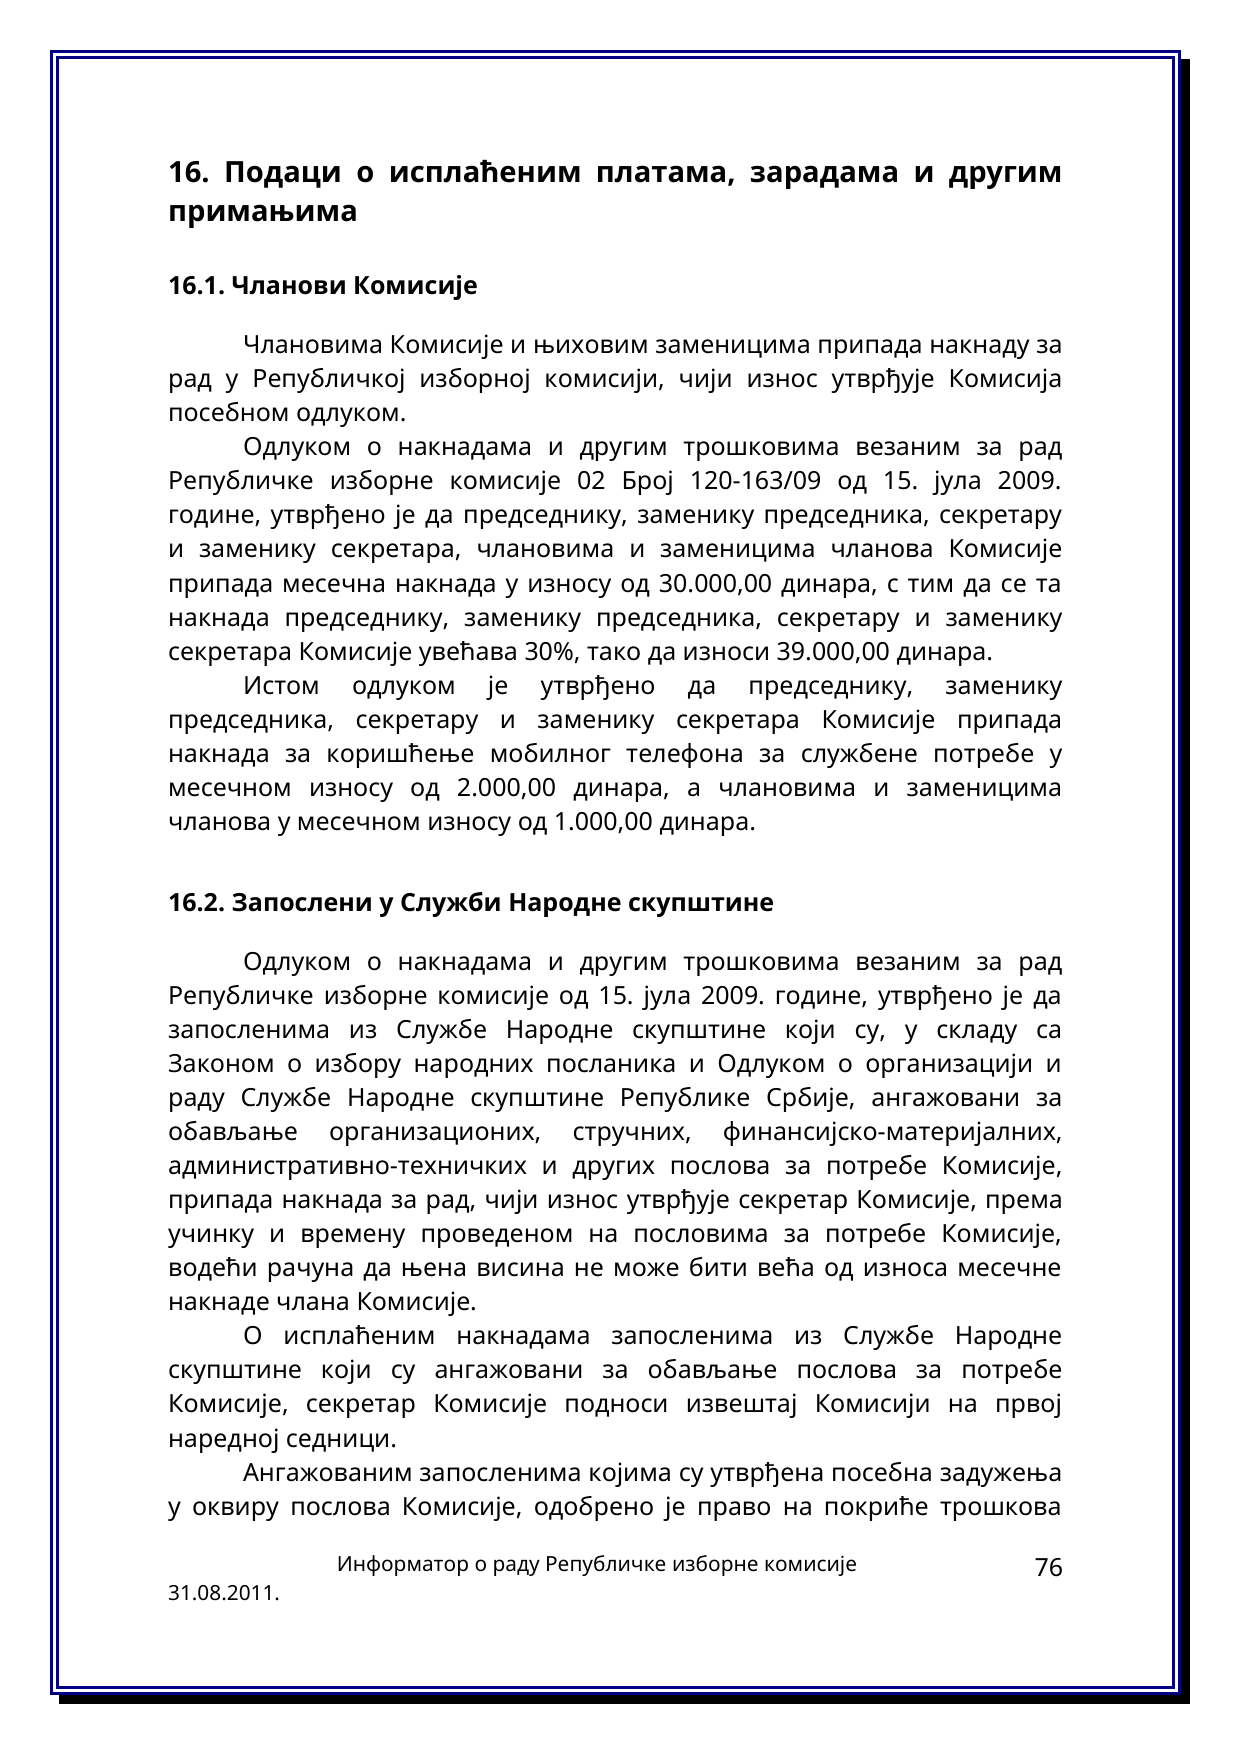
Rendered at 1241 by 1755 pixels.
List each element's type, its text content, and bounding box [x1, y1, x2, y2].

title Члановима Комисије и њиховим заменицима припада накнаду за рад у Републичкој изборној комисији, чији износ утврђује Комисија посебном одлуком. [168, 327, 1063, 429]
subtitle 16.2. Запослени у Служби Народне скупштине [168, 884, 1063, 918]
subtitle 16. Подаци о исплаћеним платама, зарадама и другим примањима [168, 151, 1063, 230]
title Одлуком о накнадама и другим трошковима везаним за рад Републичке изборне комисије од 15. јула 2009. године, утврђено је да запосленима из Службе Народне скупштине који су, у складу са Законом о избору народних посланика и Одлуком о организацији и раду Службе Народне скупштине Републике Србије, ангажовани за обављање организационих, стручних, финансијско-материјалних, административно-техничких и других послова за потребе Комисије, припада накнада за рад, чији износ утврђује секретар Комисије, према учинку и времену проведеном на пословима за потребе Комисије, водећи рачуна да њена висина не може бити већа од износа месечне накнаде члана Комисије. [168, 943, 1063, 1318]
subtitle 16.1. Чланови Комисије [168, 268, 1063, 302]
title Истом одлуком је утврђено да председнику, заменику председника, секретару и заменику секретара Комисије припада накнада за коришћење мобилног телефона за службене потребе у месечном износу од 2.000,00 динара, а члановима и заменицима чланова у месечном износу од 1.000,00 динара. [168, 667, 1063, 838]
title О исплаћеним накнадама запосленима из Службе Народне скупштине који су ангажовани за обављање послова за потребе Комисије, секретар Комисије подноси извештај Комисији на првој наредној седници. [168, 1318, 1063, 1454]
title Ангажованим запосленима којима су утврђена посебна задужења у оквиру послова Комисије, одобрено је право на покриће трошкова [168, 1454, 1063, 1522]
title Одлуком о накнадама и другим трошковима везаним за рад Републичке изборне комисије 02 Број 120-163/09 од 15. јула 2009. године, утврђено је да председнику, заменику председника, секретару и заменику секретара, члановима и заменицима чланова Комисије припада месечна накнада у износу од 30.000,00 динара, с тим да се та накнада председнику, заменику председника, секретару и заменику секретара Комисије увећава 30%, тако да износи 39.000,00 динара. [168, 429, 1063, 667]
